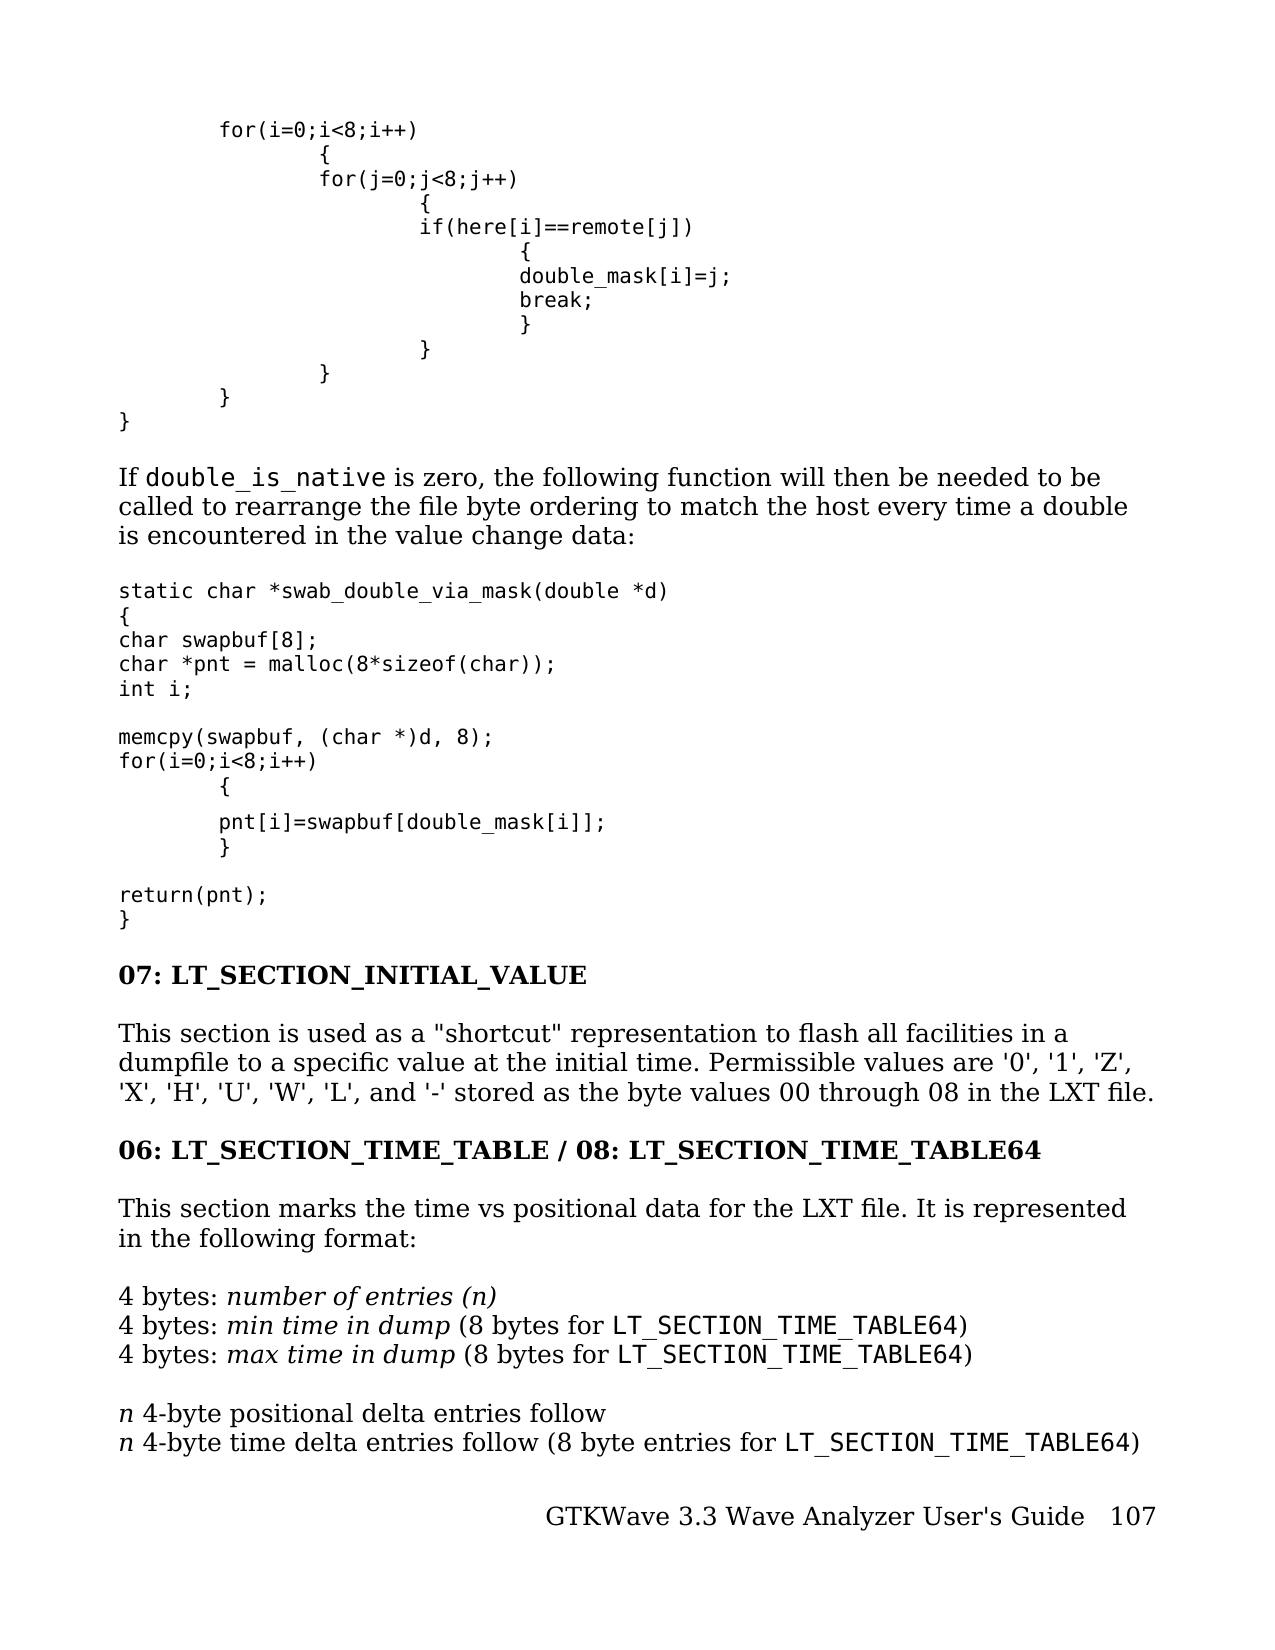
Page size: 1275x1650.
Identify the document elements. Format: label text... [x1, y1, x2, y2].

text 06: LT_SECTION_TIME_TABLE / 08: LT_SECTION_TIME_TABLE64 This section marks the time vs positional data for the LXT file. It is represented in the following format: 4 bytes: number of entries (n) 4 bytes: min time in dump (8 bytes for LT_SECTION_TIME_TABLE64) 4 bytes: max time in dump (8 bytes for LT_SECTION_TIME_TABLE64) n 4-byte positional delta entries follow n 4-byte time delta entries follow (8 byte entries for LT_SECTION_TIME_TABLE64) [118, 1107, 1157, 1457]
text 07: LT_SECTION_INITIAL_VALUE [118, 932, 1157, 990]
text This section is used as a "shortcut" representation to flash all facilities in a dumpfile to a specific value at the initial time. Permissible values are '0', '1', 'Z', 'X', 'H', 'U', 'W', 'L', and '-' stored as the byte values 00 through 08 in the LXT file. [118, 990, 1157, 1107]
text for(i=0;i<8;i++) { for(j=0;j<8;j++) { if(here[i]==remote[j]) { double_mask[i]=j; break; } } } } } If double_is_native is zero, the following function will then be needed to be called to rearrange the file byte ordering to match the host every time a double is encountered in the value change data: static char *swab_double_via_mask(double *d) { char swapbuf[8]; char *pnt = malloc(8*sizeof(char)); int i; memcpy(swapbuf, (char *)d, 8); for(i=0;i<8;i++) { [118, 118, 1157, 798]
text pnt[i]=swapbuf[double_mask[i]]; } return(pnt); } [118, 810, 1157, 932]
